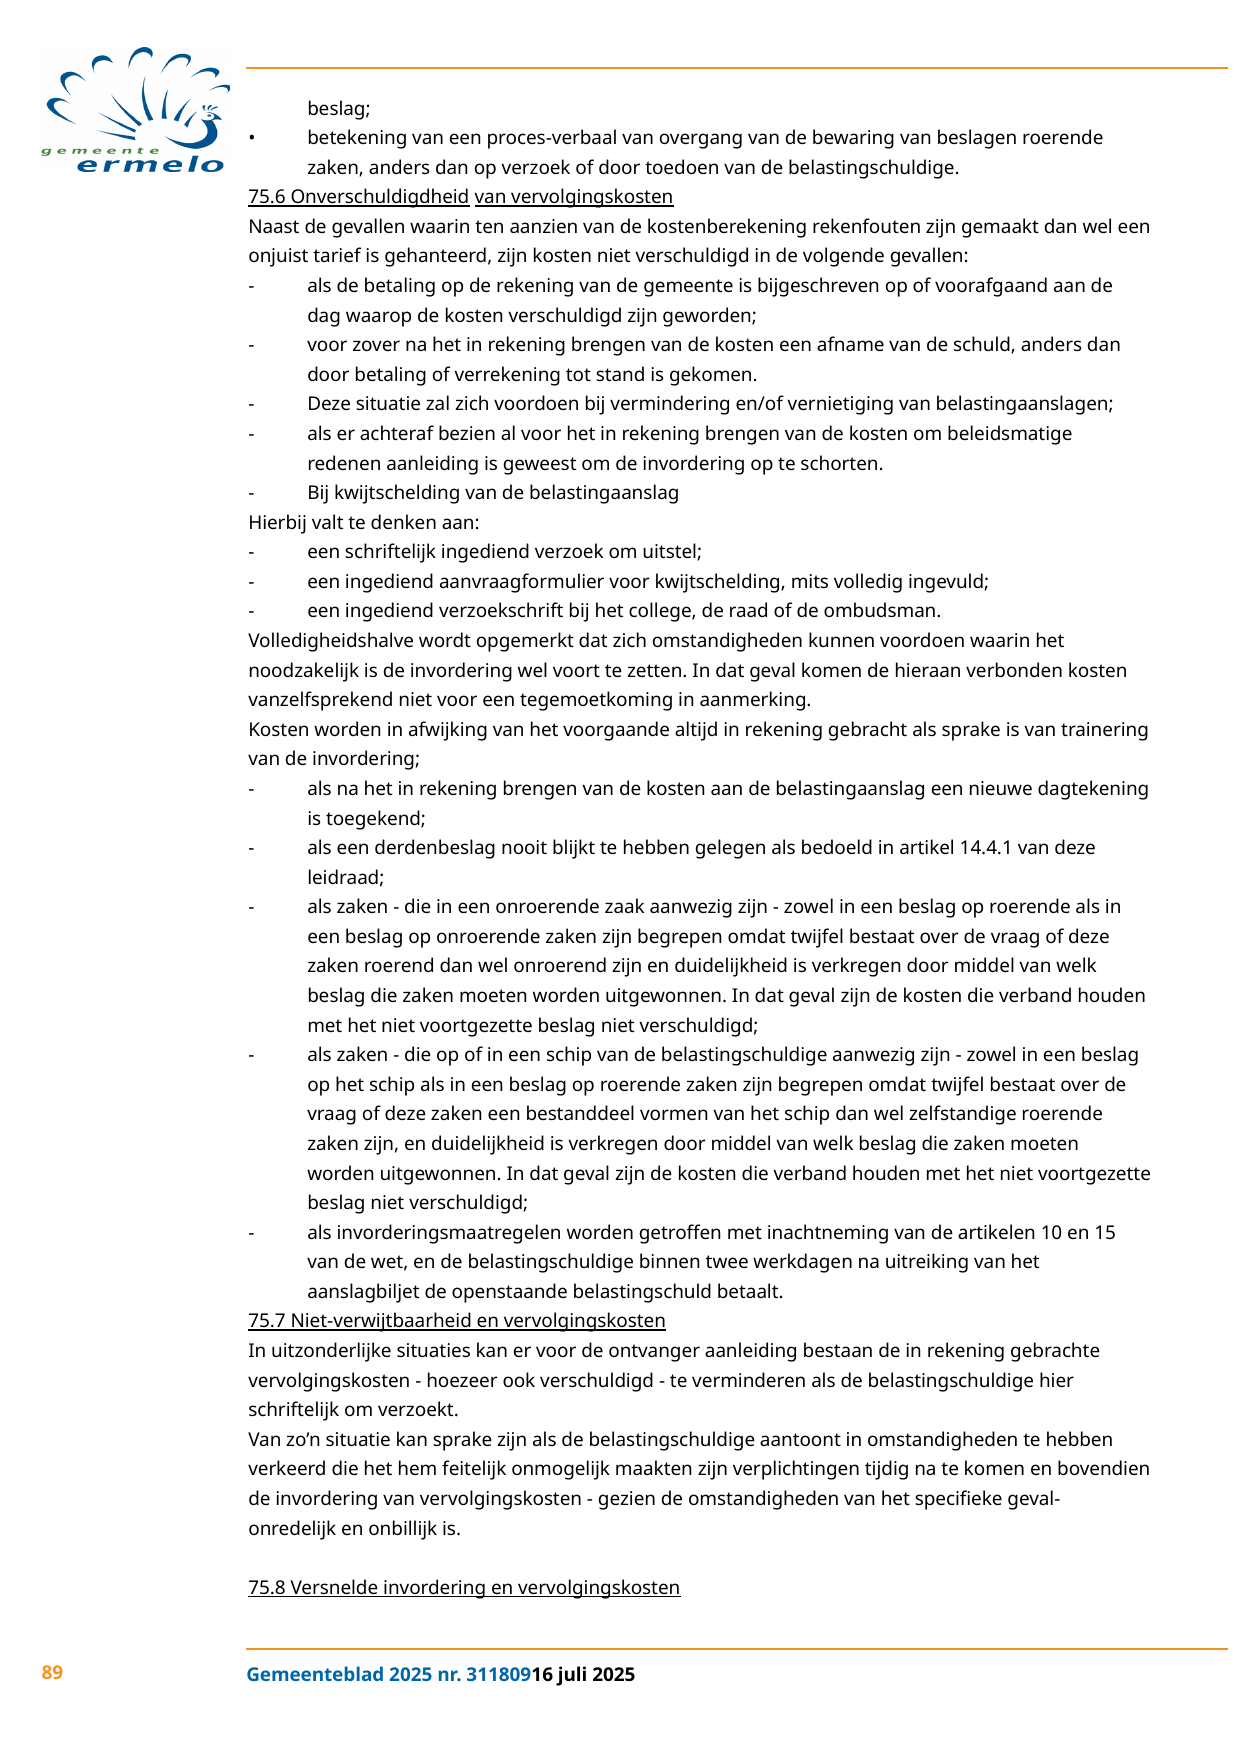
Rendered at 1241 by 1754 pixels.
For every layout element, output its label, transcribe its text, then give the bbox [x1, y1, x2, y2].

list Deze situatie zal zich voordoen bij vermindering en/of vernietiging van belastingaanslagen; [248, 391, 1152, 416]
picture [41, 47, 231, 172]
text 75.7 Niet-verwijtbaarheid en vervolgingskosten [248, 1308, 1152, 1333]
text Hierbij valt te denken aan: [248, 509, 1152, 535]
list Bij kwijtschelding van de belastingaanslag [248, 479, 1152, 505]
list als invorderingsmaatregelen worden getroffen met inachtneming van de artikelen 10 en 15 van de wet, en de belastingschuldige binnen twee werkdagen na uitreiking van het aanslagbiljet de openstaande belastingschuld betaalt. [248, 1219, 1152, 1304]
text Naast de gevallen waarin ten aanzien van de kostenberekening rekenfouten zijn gemaakt dan wel een onjuist tarief is gehanteerd, zijn kosten niet verschuldigd in de volgende gevallen: [248, 213, 1152, 268]
list een ingediend aanvraagformulier voor kwijtschelding, mits volledig ingevuld; [248, 568, 1152, 594]
text 75.6 Onverschuldigdheid van vervolgingskosten [248, 183, 1152, 209]
text Kosten worden in afwijking van het voorgaande altijd in rekening gebracht als sprake is van trainering van de invordering; [248, 716, 1152, 771]
text Volledigheidshalve wordt opgemerkt dat zich omstandigheden kunnen voordoen waarin het noodzakelijk is de invordering wel voort te zetten. In dat geval komen de hieraan verbonden kosten vanzelfsprekend niet voor een tegemoetkoming in aanmerking. [248, 627, 1152, 712]
list als zaken - die in een onroerende zaak aanwezig zijn - zowel in een beslag op roerende als in een beslag op onroerende zaken zijn begrepen omdat twijfel bestaat over de vraag of deze zaken roerend dan wel onroerend zijn en duidelijkheid is verkregen door middel van welk beslag die zaken moeten worden uitgewonnen. In dat geval zijn de kosten die verband houden met het niet voortgezette beslag niet verschuldigd; [248, 893, 1152, 1038]
list een schriftelijk ingediend verzoek om uitstel; [248, 538, 1152, 564]
list als er achteraf bezien al voor het in rekening brengen van de kosten om beleidsmatige redenen aanleiding is geweest om de invordering op te schorten. [248, 420, 1152, 476]
text Van zo’n situatie kan sprake zijn als de belastingschuldige aantoont in omstandigheden te hebben verkeerd die het hem feitelijk onmogelijk maakten zijn verplichtingen tijdig na te komen en bovendien de invordering van vervolgingskosten - gezien de omstandigheden van het specifieke geval- onredelijk en onbillijk is. [248, 1426, 1152, 1541]
list als een derdenbeslag nooit blijkt te hebben gelegen als bedoeld in artikel 14.4.1 van deze leidraad; [248, 834, 1152, 890]
list beslag; [248, 95, 1152, 121]
list als zaken - die op of in een schip van de belastingschuldige aanwezig zijn - zowel in een beslag op het schip als in een beslag op roerende zaken zijn begrepen omdat twijfel bestaat over de vraag of deze zaken een bestanddeel vormen van het schip dan wel zelfstandige roerende zaken zijn, en duidelijkheid is verkregen door middel van welk beslag die zaken moeten worden uitgewonnen. In dat geval zijn de kosten die verband houden met het niet voortgezette beslag niet verschuldigd; [248, 1041, 1152, 1215]
text In uitzonderlijke situaties kan er voor de ontvanger aanleiding bestaan de in rekening gebrachte vervolgingskosten - hoezeer ook verschuldigd - te verminderen als de belastingschuldige hier schriftelijk om verzoekt. [248, 1337, 1152, 1422]
text 75.8 Versnelde invordering en vervolgingskosten [248, 1574, 1152, 1600]
list als na het in rekening brengen van de kosten aan de belastingaanslag een nieuwe dagtekening is toegekend; [248, 775, 1152, 831]
list als de betaling op de rekening van de gemeente is bijgeschreven op of voorafgaand aan de dag waarop de kosten verschuldigd zijn geworden; [248, 272, 1152, 328]
list betekening van een proces-verbaal van overgang van de bewaring van beslagen roerende zaken, anders dan op verzoek of door toedoen van de belastingschuldige. [248, 124, 1152, 180]
list een ingediend verzoekschrift bij het college, de raad of de ombudsman. [248, 598, 1152, 623]
list voor zover na het in rekening brengen van de kosten een afname van de schuld, anders dan door betaling of verrekening tot stand is gekomen. [248, 331, 1152, 387]
